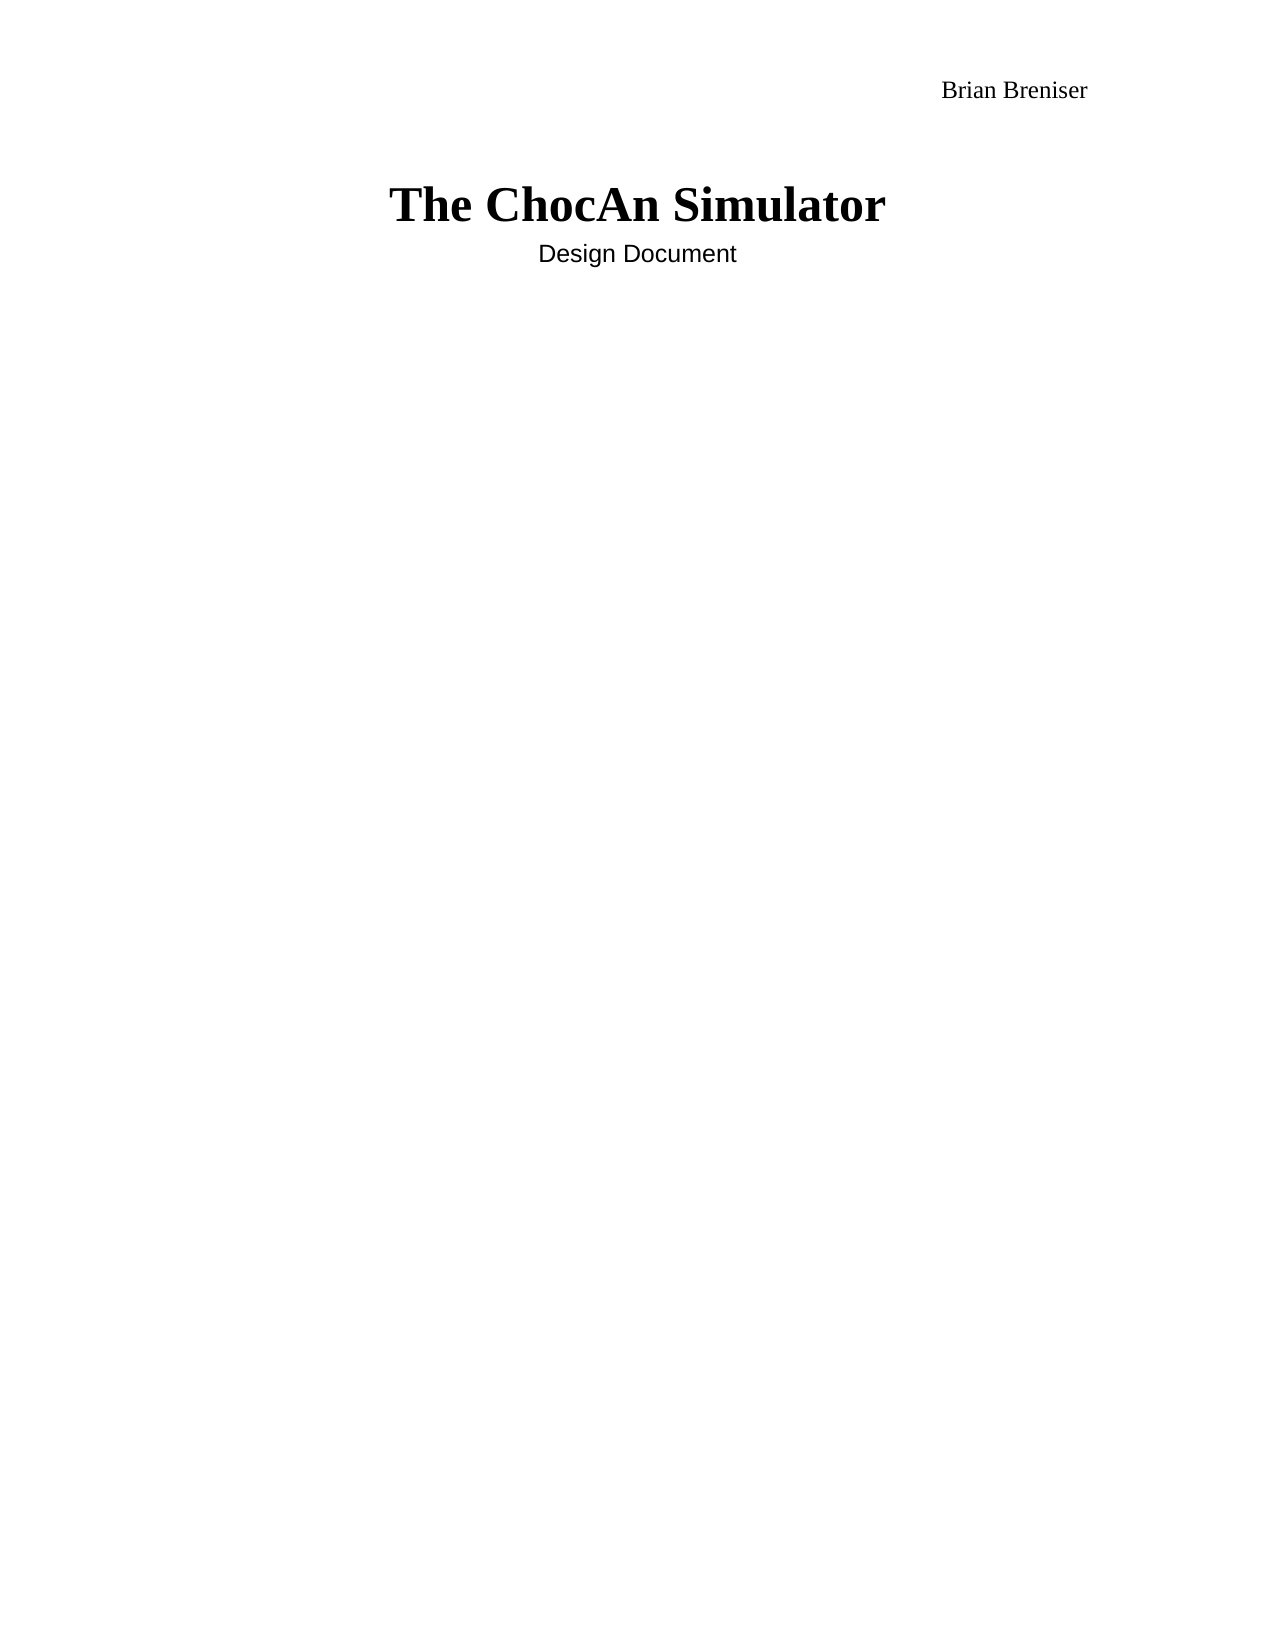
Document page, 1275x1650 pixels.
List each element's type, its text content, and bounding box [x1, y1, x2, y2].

subtitle The ChocAn Simulator [187, 175, 1087, 232]
subtitle Design Document [187, 239, 1087, 267]
